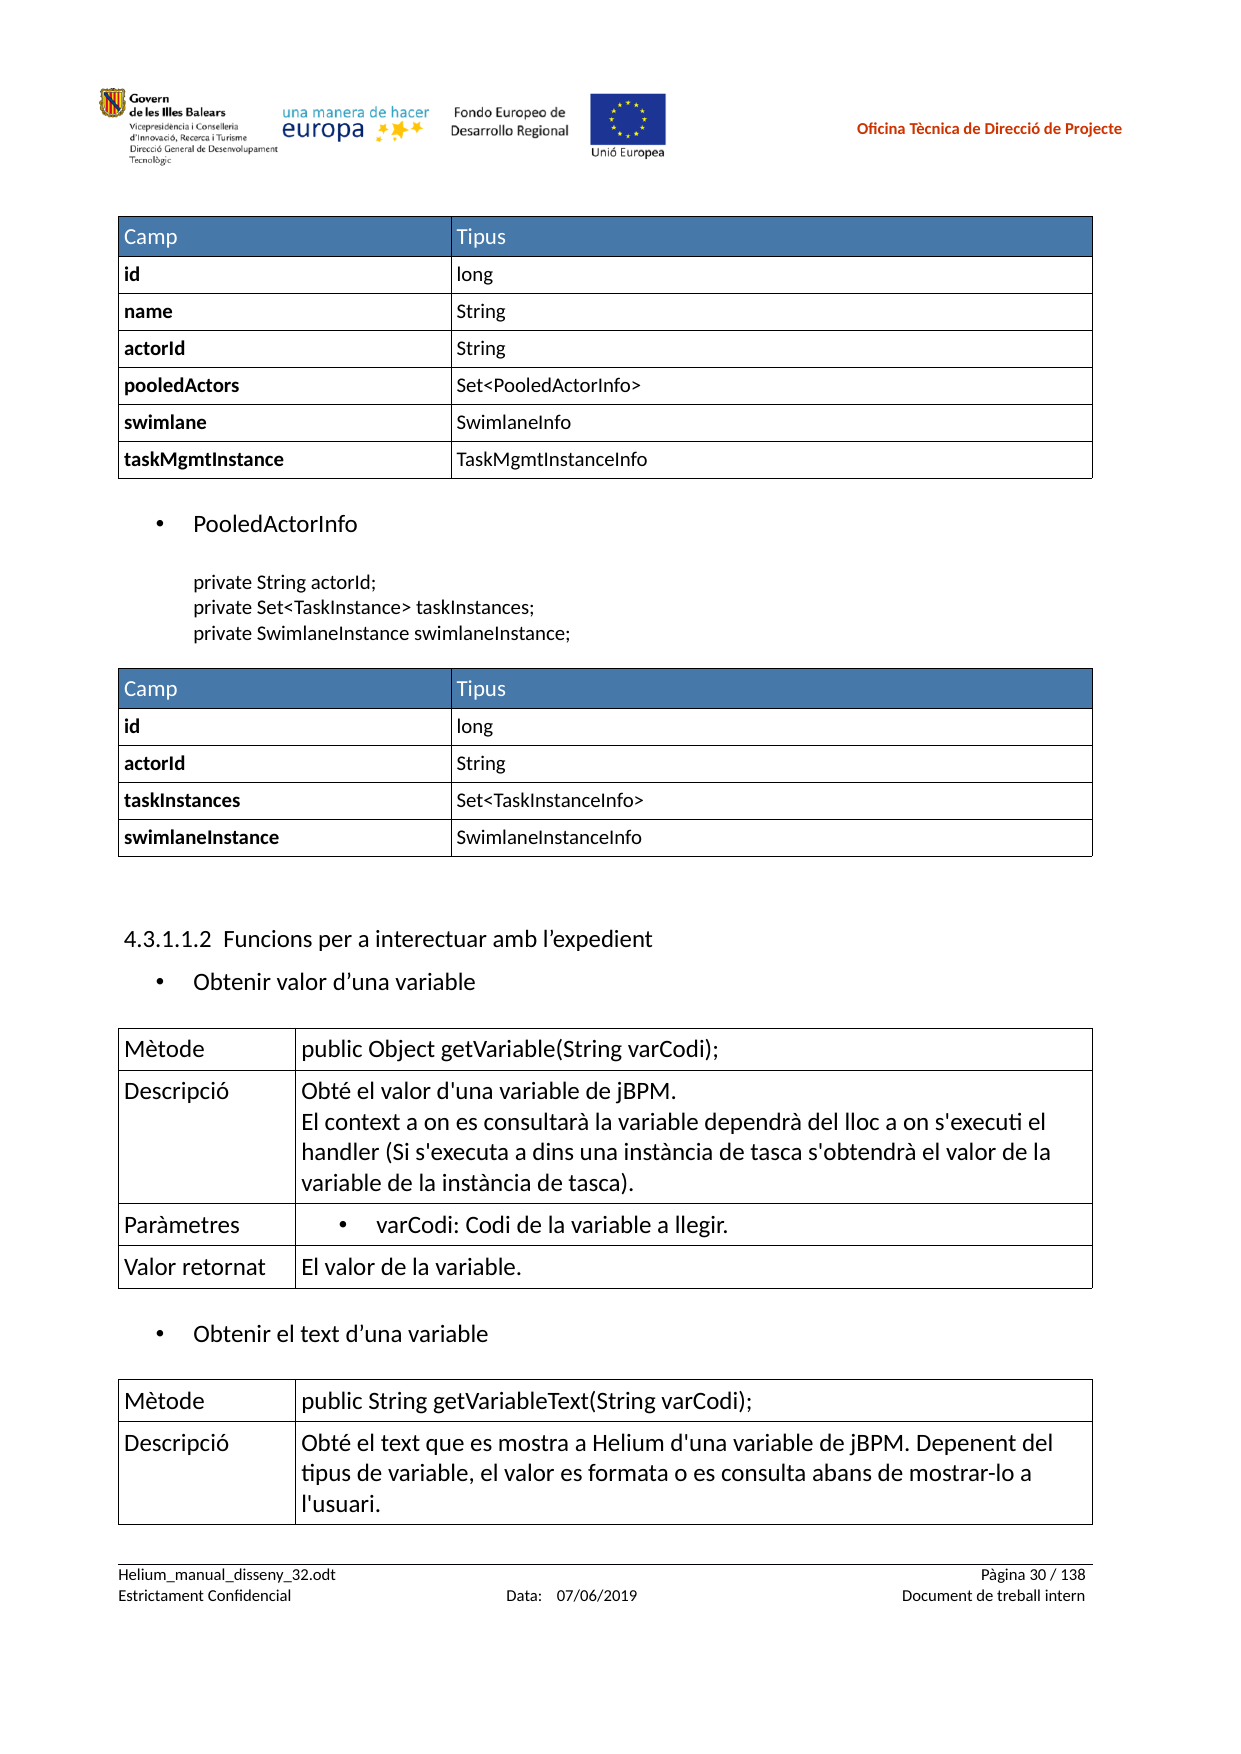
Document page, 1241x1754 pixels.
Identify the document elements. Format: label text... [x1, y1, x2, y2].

table_cell SwimlaneInstanceInfo [452, 820, 1092, 856]
table_cell String [452, 294, 1092, 329]
table_cell Descripció [119, 1071, 295, 1203]
table_cell Descripció [119, 1422, 295, 1524]
table_cell TaskMgmtInstanceInfo [452, 442, 1092, 477]
text private Set<TaskInstance> taskInstances; [118, 594, 1122, 620]
table_cell long [452, 709, 1092, 745]
table_cell id [119, 709, 451, 745]
table_cell Valor retornat [119, 1246, 295, 1287]
list PooledActorInfo [156, 508, 1122, 539]
text private SwimlaneInstance swimlaneInstance; [118, 620, 1122, 645]
subtitle Funcions per a interectuar amb l’expedient [118, 924, 1122, 954]
text private String actorId; [118, 569, 1122, 594]
table_cell actorId [119, 746, 451, 782]
table_cell SwimlaneInfo [452, 405, 1092, 441]
table_cell name [119, 294, 451, 329]
table_cell Paràmetres [119, 1204, 295, 1245]
table_cell swimlane [119, 405, 451, 441]
picture [99, 87, 668, 166]
table_cell taskMgmtInstance [119, 442, 451, 477]
table_cell pooledActors [119, 368, 451, 403]
list Obtenir valor d’una variable [156, 967, 1122, 997]
table_cell Obté el valor d'una variable de jBPM. El context a on es consultarà la variable dependrà del lloc a on s'executi el handler (Si s'executa a dins una instància de tasca s'obtendrà el valor de la variable de la instància de tasca). [296, 1071, 1092, 1203]
table_cell taskInstances [119, 783, 451, 819]
table_header Tipus [452, 217, 1092, 256]
table_cell actorId [119, 331, 451, 367]
table_header Mètode [119, 1380, 295, 1421]
table_cell Set<PooledActorInfo> [452, 368, 1092, 403]
table_cell El valor de la variable. [296, 1246, 1092, 1287]
table_header public String getVariableText(String varCodi); [296, 1380, 1092, 1421]
table_cell varCodi: Codi de la variable a llegir. [296, 1204, 1092, 1245]
table_header Mètode [119, 1029, 295, 1070]
table_header Camp [119, 217, 451, 256]
table_cell String [452, 331, 1092, 367]
table_cell String [452, 746, 1092, 782]
table_header Tipus [452, 669, 1092, 708]
table_header public Object getVariable(String varCodi); [296, 1029, 1092, 1070]
table_cell Obté el text que es mostra a Helium d'una variable de jBPM. Depenent del tipus de variable, el valor es formata o es consulta abans de mostrar-lo a l'usuari. [296, 1422, 1092, 1524]
list Obtenir el text d’una variable [156, 1318, 1122, 1349]
table_cell Set<TaskInstanceInfo> [452, 783, 1092, 819]
table_header Camp [119, 669, 451, 708]
table_cell swimlaneInstance [119, 820, 451, 856]
table_cell long [452, 257, 1092, 293]
table_cell id [119, 257, 451, 293]
